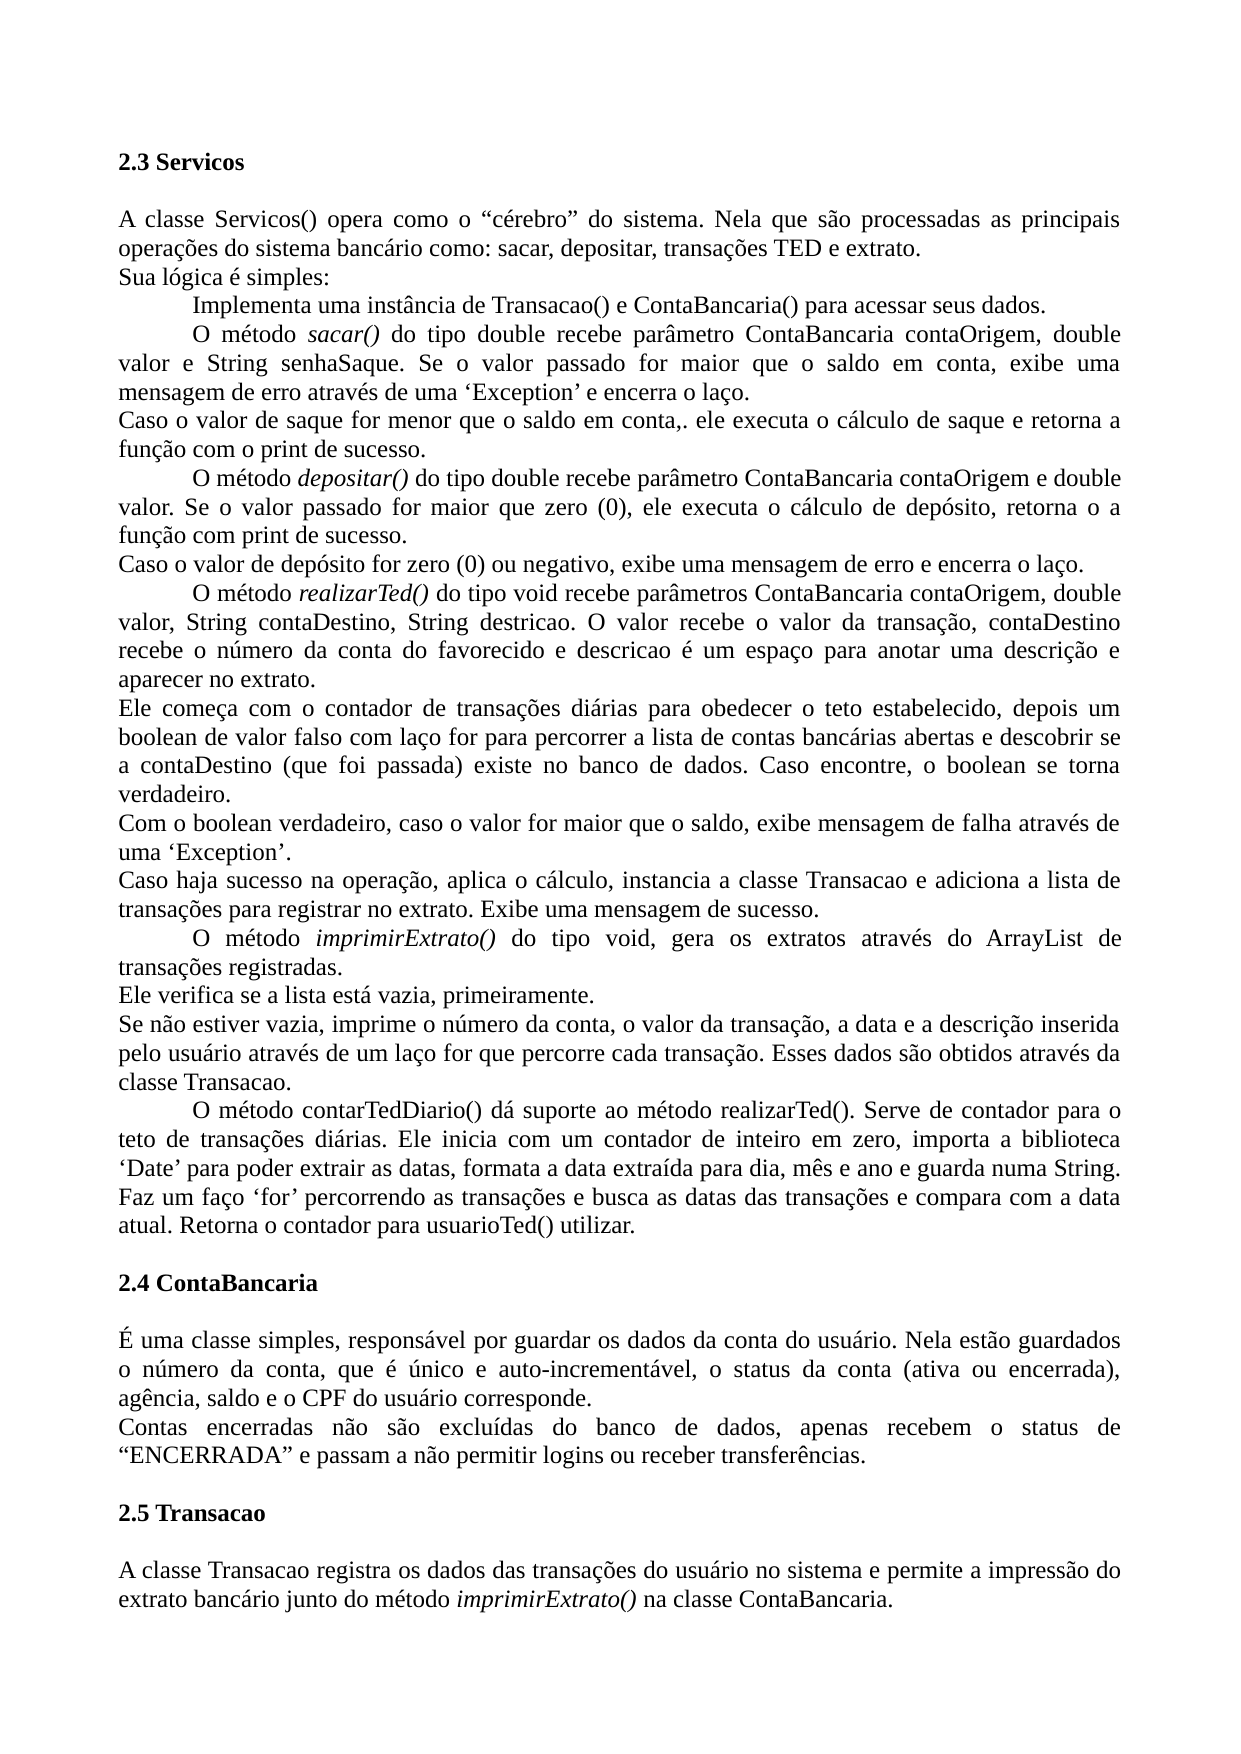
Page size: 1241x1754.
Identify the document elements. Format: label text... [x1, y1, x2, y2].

text Ele verifica se a lista está vazia, primeiramente. [118, 981, 1122, 1009]
text Caso o valor de saque for menor que o saldo em conta,. ele executa o cálculo de saque e retorna a função com o print de sucesso. [118, 406, 1122, 463]
text É uma classe simples, responsável por guardar os dados da conta do usuário. Nela estão guardados o número da conta, que é único e auto-incrementável, o status da conta (ativa ou encerrada), agência, saldo e o CPF do usuário corresponde. [118, 1326, 1122, 1412]
text Implementa uma instância de Transacao() e ContaBancaria() para acessar seus dados. [118, 291, 1122, 319]
text Sua lógica é simples: [118, 262, 1122, 291]
text 2.5 Transacao [118, 1498, 1122, 1527]
text O método sacar() do tipo double recebe parâmetro ContaBancaria contaOrigem, double valor e String senhaSaque. Se o valor passado for maior que o saldo em conta, exibe uma mensagem de erro através de uma ‘Exception’ e encerra o laço. [118, 319, 1122, 406]
text O método depositar() do tipo double recebe parâmetro ContaBancaria contaOrigem e double valor. Se o valor passado for maior que zero (0), ele executa o cálculo de depósito, retorna o a função com print de sucesso. [118, 463, 1122, 549]
text Ele começa com o contador de transações diárias para obedecer o teto estabelecido, depois um boolean de valor falso com laço for para percorrer a lista de contas bancárias abertas e descobrir se a contaDestino (que foi passada) existe no banco de dados. Caso encontre, o boolean se torna verdadeiro. [118, 693, 1122, 808]
text Contas encerradas não são excluídas do banco de dados, apenas recebem o status de “ENCERRADA” e passam a não permitir logins ou receber transferências. [118, 1412, 1122, 1469]
text O método realizarTed() do tipo void recebe parâmetros ContaBancaria contaOrigem, double valor, String contaDestino, String destricao. O valor recebe o valor da transação, contaDestino recebe o número da conta do favorecido e descricao é um espaço para anotar uma descrição e aparecer no extrato. [118, 578, 1122, 693]
text Caso o valor de depósito for zero (0) ou negativo, exibe uma mensagem de erro e encerra o laço. [118, 549, 1122, 578]
text O método imprimirExtrato() do tipo void, gera os extratos através do ArrayList de transações registradas. [118, 923, 1122, 981]
text 2.3 Servicos [118, 147, 1122, 176]
text Caso haja sucesso na operação, aplica o cálculo, instancia a classe Transacao e adiciona a lista de transações para registrar no extrato. Exibe uma mensagem de sucesso. [118, 866, 1122, 923]
text 2.4 ContaBancaria [118, 1268, 1122, 1297]
text A classe Servicos() opera como o “cérebro” do sistema. Nela que são processadas as principais operações do sistema bancário como: sacar, depositar, transações TED e extrato. [118, 204, 1122, 262]
text A classe Transacao registra os dados das transações do usuário no sistema e permite a impressão do extrato bancário junto do método imprimirExtrato() na classe ContaBancaria. [118, 1556, 1122, 1613]
text Se não estiver vazia, imprime o número da conta, o valor da transação, a data e a descrição inserida pelo usuário através de um laço for que percorre cada transação. Esses dados são obtidos através da classe Transacao. [118, 1009, 1122, 1096]
text Com o boolean verdadeiro, caso o valor for maior que o saldo, exibe mensagem de falha através de uma ‘Exception’. [118, 808, 1122, 866]
text O método contarTedDiario() dá suporte ao método realizarTed(). Serve de contador para o teto de transações diárias. Ele inicia com um contador de inteiro em zero, importa a biblioteca ‘Date’ para poder extrair as datas, formata a data extraída para dia, mês e ano e guarda numa String. Faz um faço ‘for’ percorrendo as transações e busca as datas das transações e compara com a data atual. Retorna o contador para usuarioTed() utilizar. [118, 1096, 1122, 1239]
